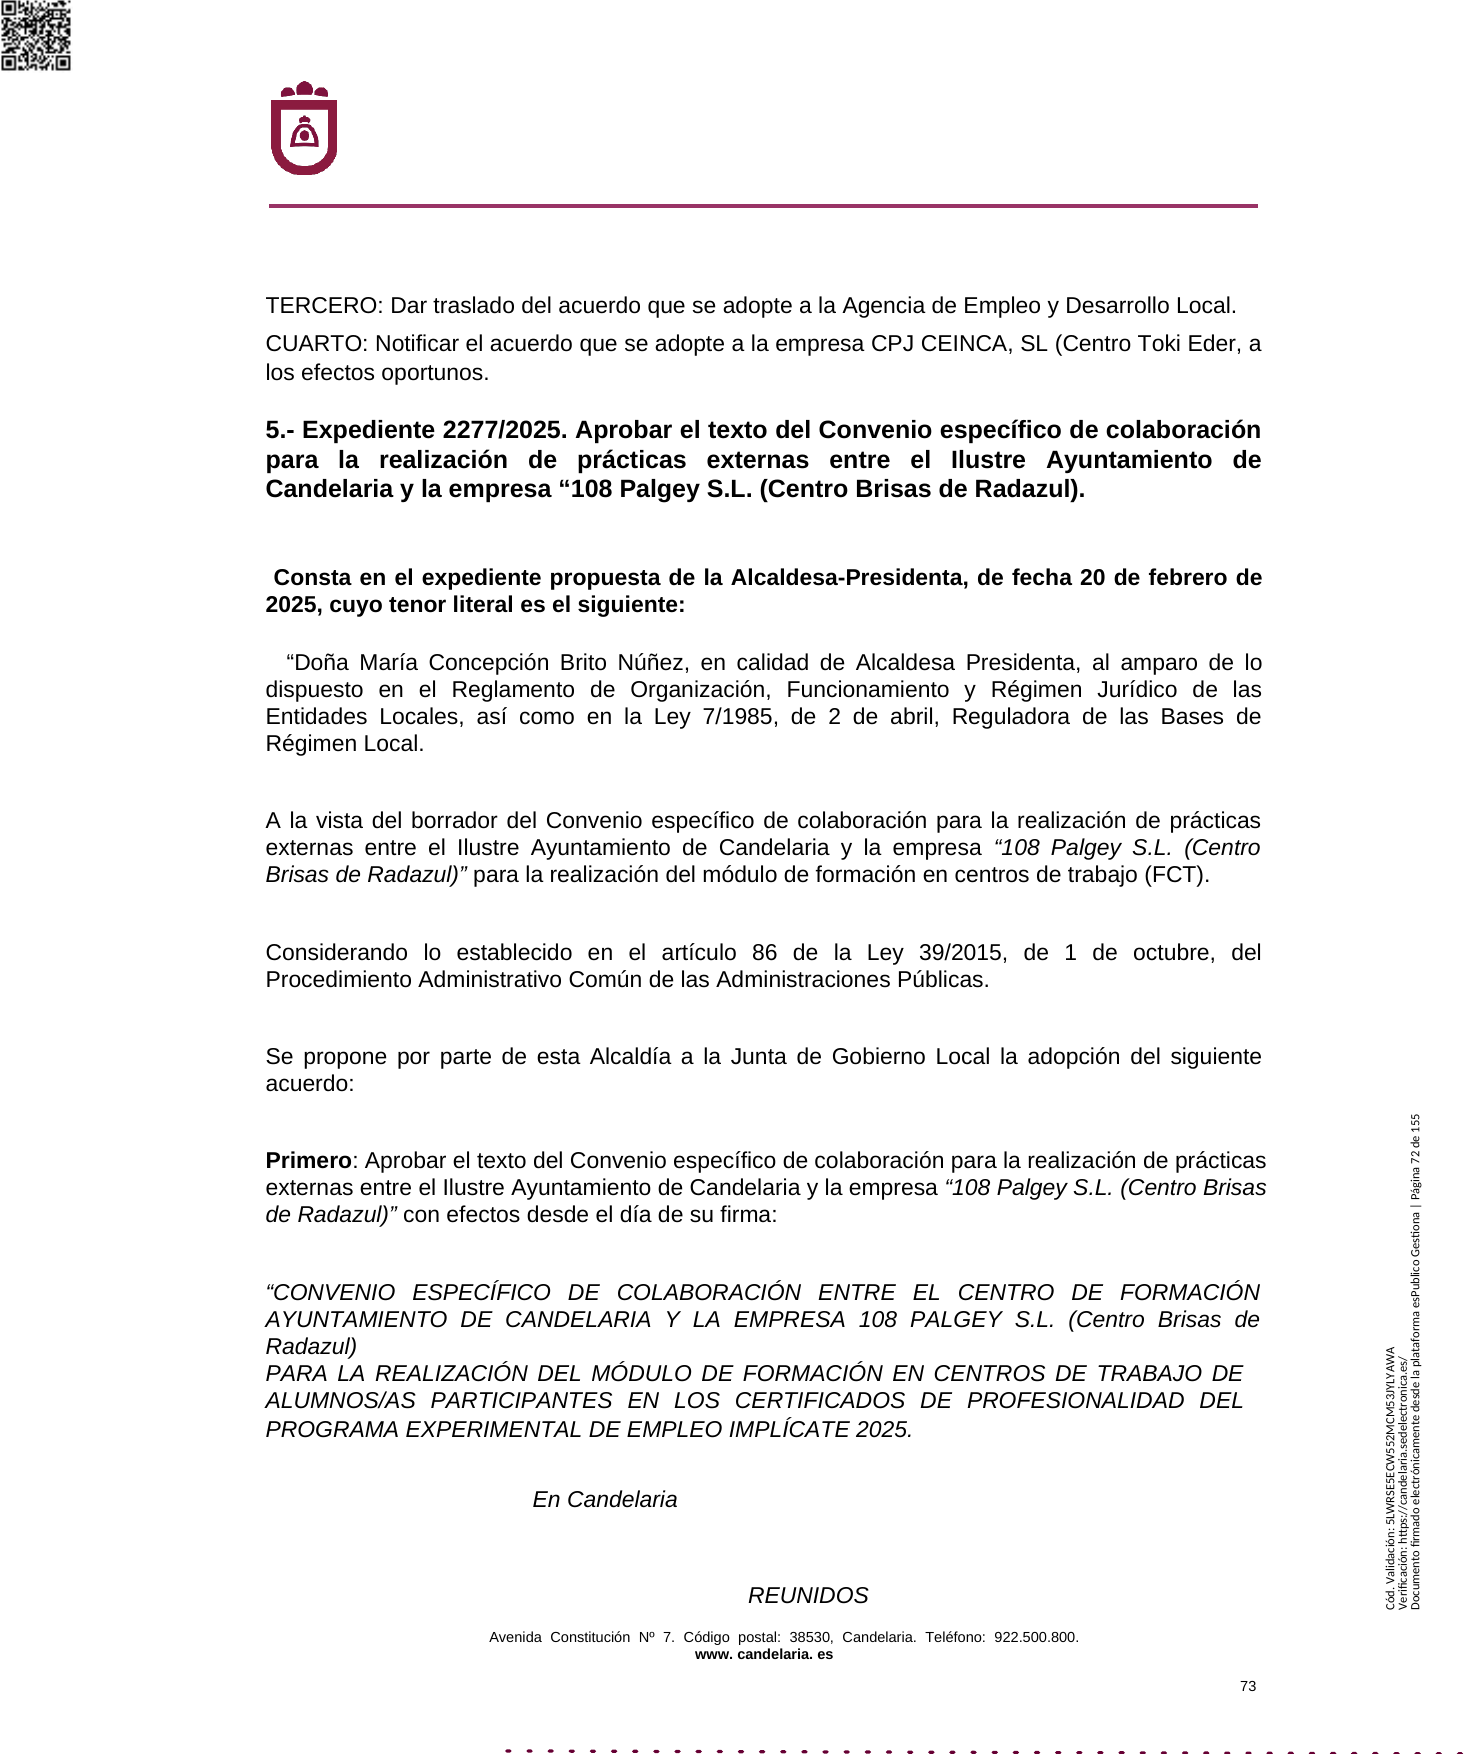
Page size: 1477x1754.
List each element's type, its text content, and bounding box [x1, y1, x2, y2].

text TERCERO: Dar traslado del acuerdo que se adopte a la Agencia de Empleo y Desarrollo Local. [265, 292, 1263, 318]
text Se propone por parte de esta Alcaldía a la Junta de Gobierno Local la adopción del siguiente acuerdo: [265, 1043, 1263, 1096]
text REUNIDOS [341, 1582, 1263, 1608]
text Primero: Aprobar el texto del Convenio específico de colaboración para la realización de prácticas externas entre el Ilustre Ayuntamiento de Candelaria y la empresa “108 Palgey S.L. (Centro Brisas de Radazul)” con efectos desde el día de su firma: [265, 1147, 1279, 1228]
text PARA LA REALIZACIÓN DEL MÓDULO DE FORMACIÓN EN CENTROS DE TRABAJO DE ALUMNOS/AS PARTICIPANTES EN LOS CERTIFICADOS DE PROFESIONALIDAD DEL PROGRAMA EXPERIMENTAL DE EMPLEO IMPLÍCATE 2025. [265, 1360, 1247, 1443]
text 5.- Expediente 2277/2025. Aprobar el texto del Convenio específico de colaboración para la realización de prácticas externas entre el Ilustre Ayuntamiento de Candelaria y la empresa “108 Palgey S.L. (Centro Brisas de Radazul). [265, 415, 1263, 503]
text “Doña María Concepción Brito Núñez, en calidad de Alcaldesa Presidenta, al amparo de lo dispuesto en el Reglamento de Organización, Funcionamiento y Régimen Jurídico de las Entidades Locales, así como en la Ley 7/1985, de 2 de abril, Reguladora de las Bases de Régimen Local. [265, 649, 1263, 756]
text En Candelaria [532, 1486, 1263, 1513]
text CUARTO: Notificar el acuerdo que se adopte a la empresa CPJ CEINCA, SL (Centro Toki Eder, a los efectos oportunos. [265, 330, 1263, 386]
text A la vista del borrador del Convenio específico de colaboración para la realización de prácticas externas entre el Ilustre Ayuntamiento de Candelaria y la empresa “108 Palgey S.L. (Centro Brisas de Radazul)” para la realización del módulo de formación en centros de trabajo (FCT). [265, 807, 1263, 888]
text Consta en el expediente propuesta de la Alcaldesa-Presidenta, de fecha 20 de febrero de 2025, cuyo tenor literal es el siguiente: [265, 563, 1264, 617]
text Considerando lo establecido en el artículo 86 de la Ley 39/2015, de 1 de octubre, del Procedimiento Administrativo Común de las Administraciones Públicas. [265, 938, 1263, 992]
text “CONVENIO ESPECÍFICO DE COLABORACIÓN ENTRE EL CENTRO DE FORMACIÓN AYUNTAMIENTO DE CANDELARIA Y LA EMPRESA 108 PALGEY S.L. (Centro Brisas de Radazul) [265, 1279, 1263, 1359]
